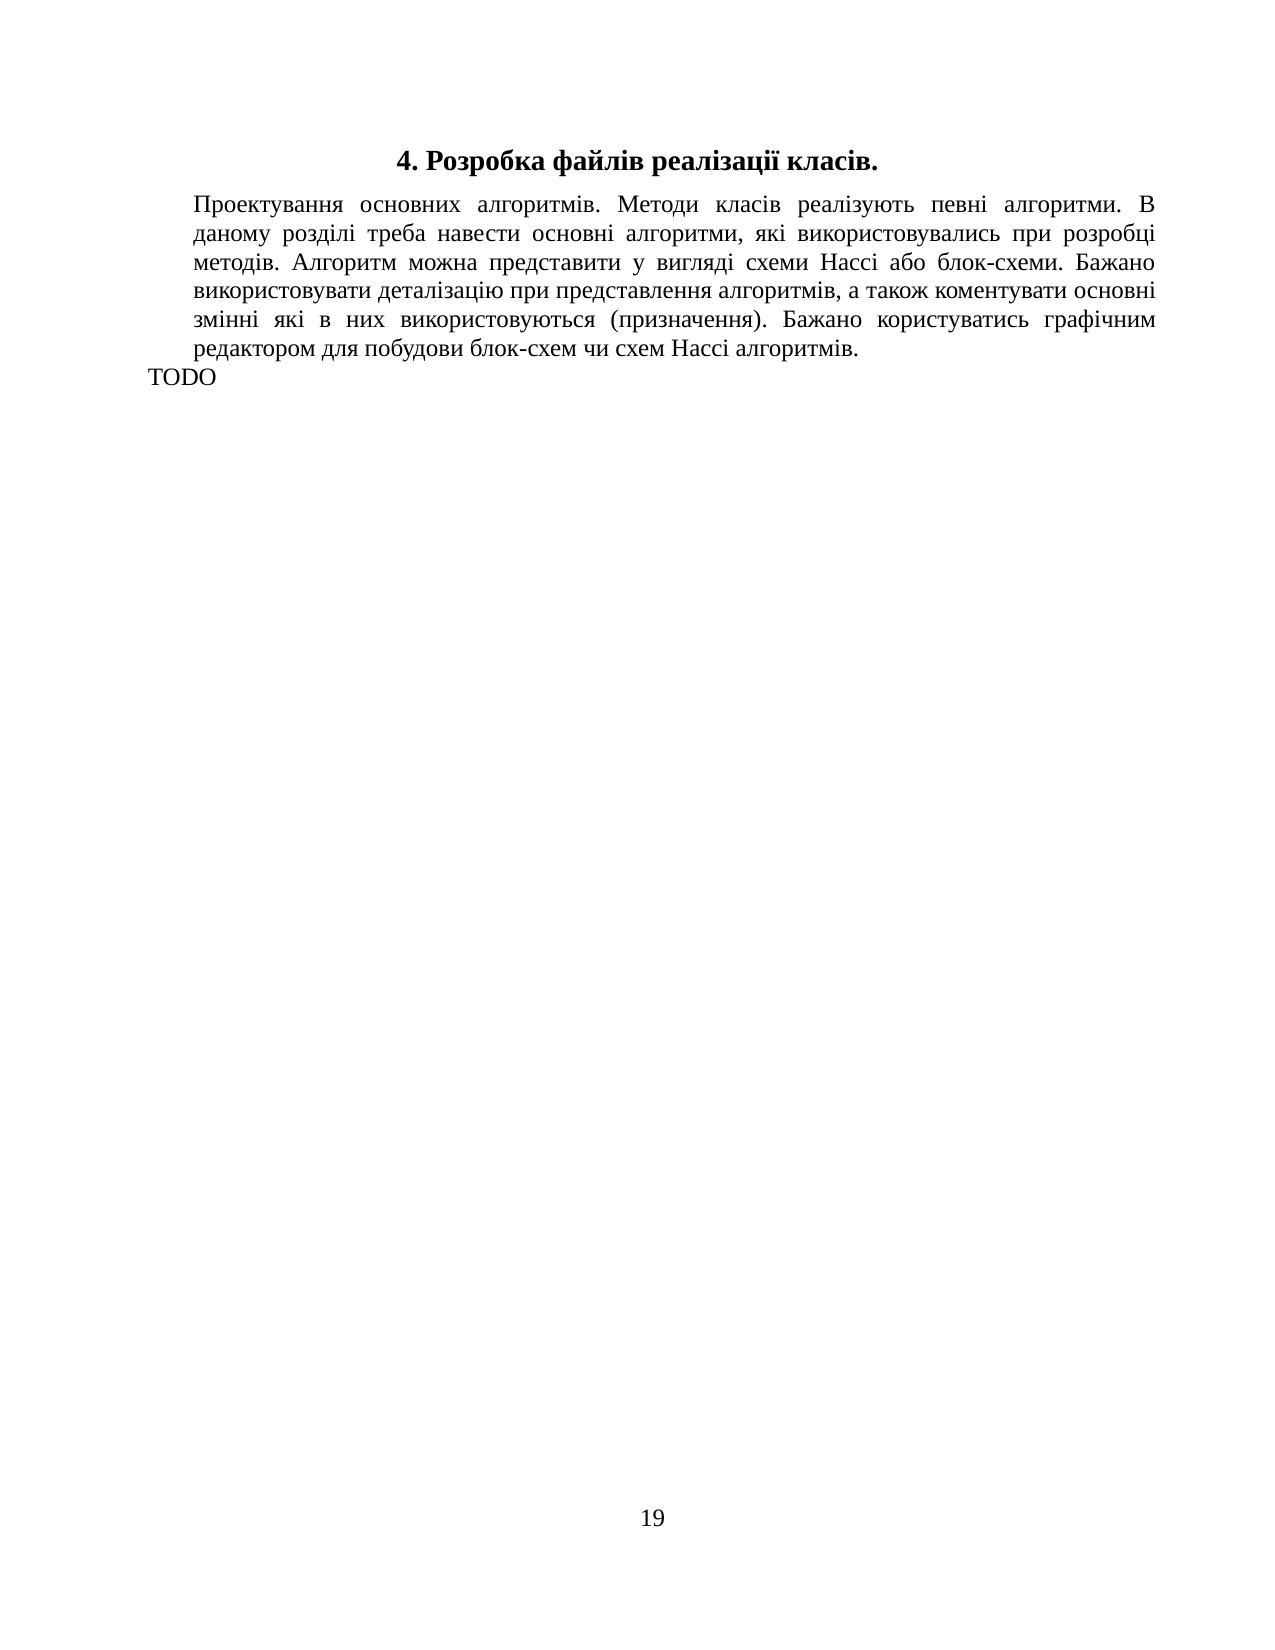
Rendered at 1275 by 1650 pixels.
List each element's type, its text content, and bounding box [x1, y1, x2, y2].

subtitle Розробка файлів реалізації класів. [118, 143, 1157, 177]
list Проектування основних алгоритмів. Методи класів реалізують певні алгоритми. В даному розділі треба навести основні алгоритми, які використовувались при розробці методів. Алгоритм можна представити у вигляді схеми Нассі або блок-схеми. Бажано використовувати деталізацію при представлення алгоритмів, а також коментувати основні змінні які в них використовуються (призначення). Бажано користуватись графічним редактором для побудови блок-схем чи схем Нассі алгоритмів. [156, 189, 1157, 362]
text TODO [118, 362, 1157, 390]
